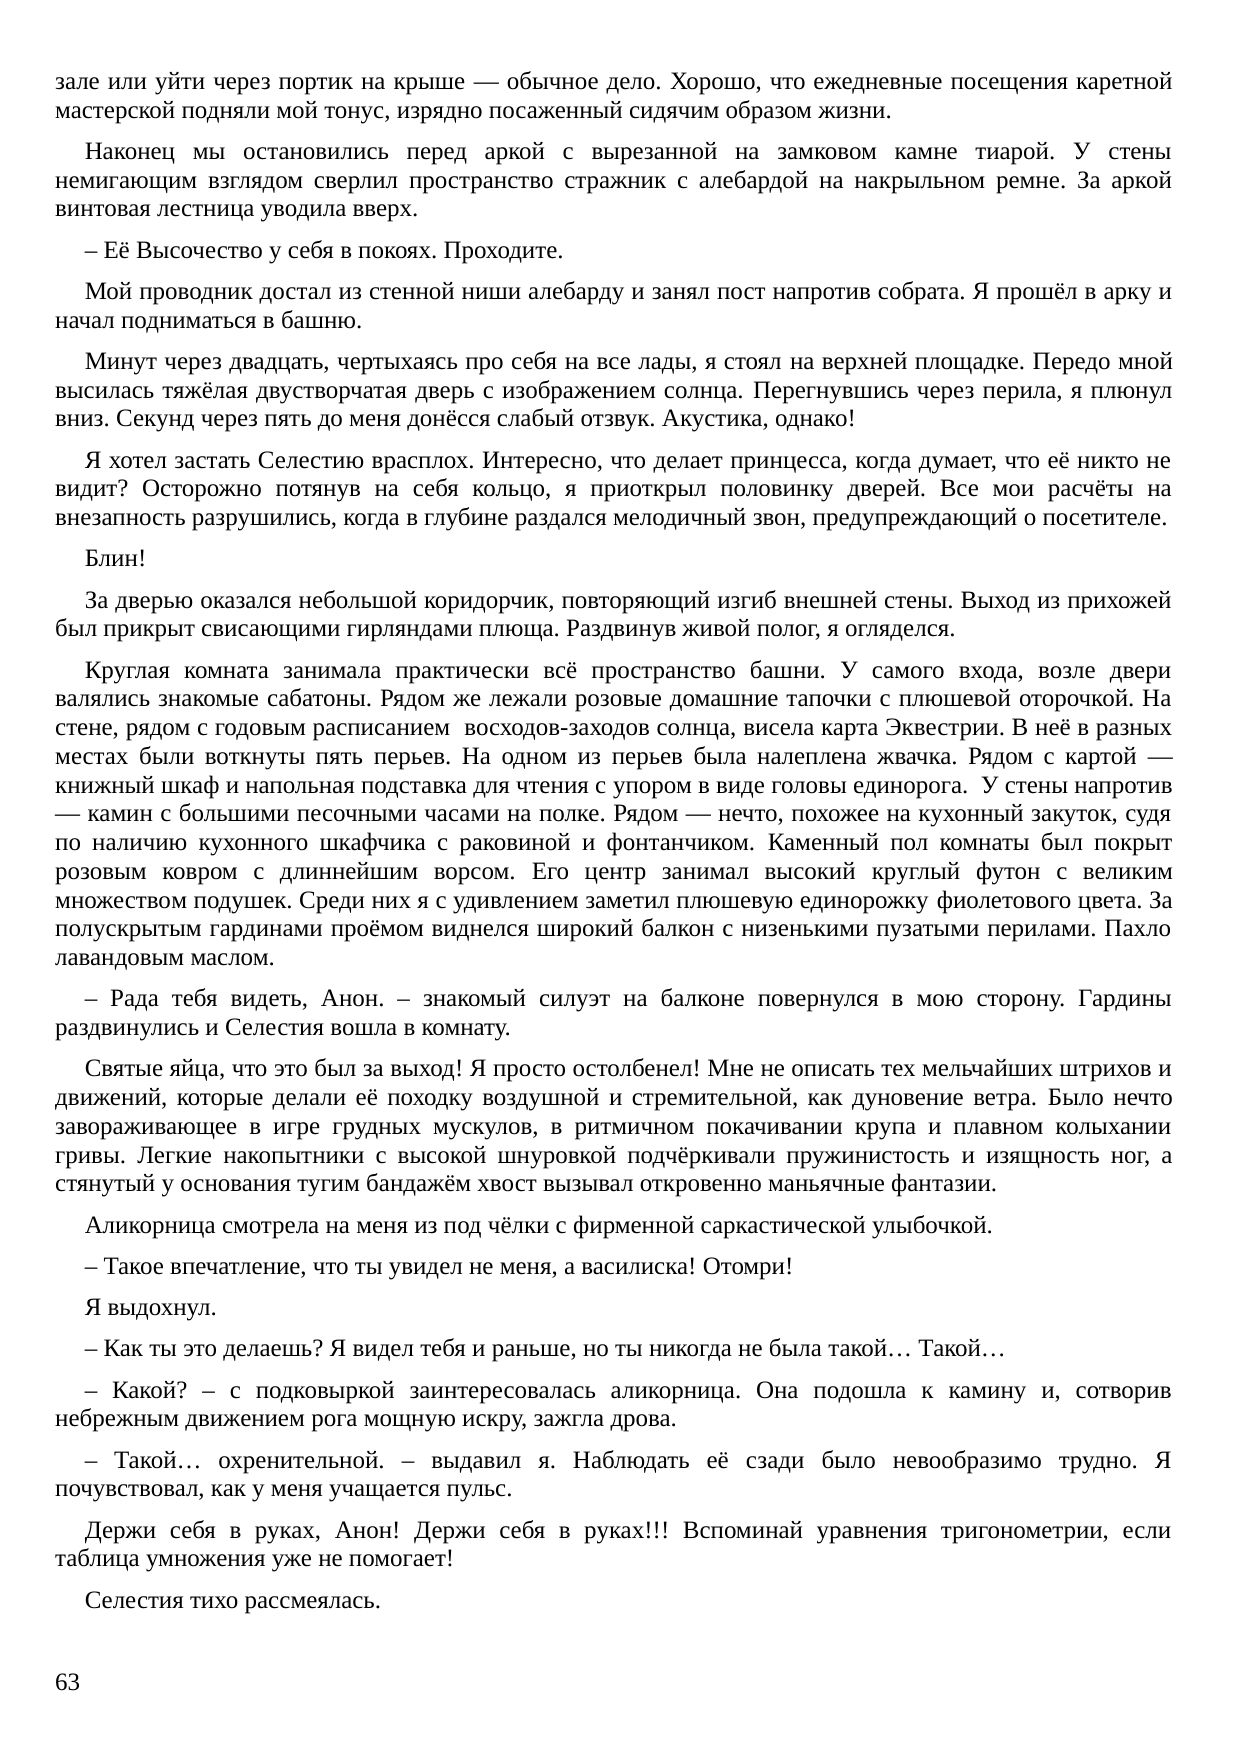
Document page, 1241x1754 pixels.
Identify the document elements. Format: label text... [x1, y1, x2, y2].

text Я выдохнул. [55, 1292, 1173, 1321]
text Селестия тихо рассмеялась. [55, 1585, 1173, 1613]
text Держи себя в руках, Анон! Держи себя в руках!!! Вспоминай уравнения тригонометрии, если таблица умножения уже не помогает! [55, 1515, 1173, 1572]
text – Её Высочество у себя в покоях. Проходите. [55, 235, 1173, 263]
text – Такое впечатление, что ты увидел не меня, а василиска! Отомри! [55, 1251, 1173, 1280]
text зале или уйти через портик на крыше — обычное дело. Хорошо, что ежедневные посещения каретной мастерской подняли мой тонус, изрядно посаженный сидячим образом жизни. [55, 66, 1173, 123]
text Круглая комната занимала практически всё пространство башни. У самого входа, возле двери валялись знакомые сабатоны. Рядом же лежали розовые домашние тапочки с плюшевой оторочкой. На стене, рядом с годовым расписанием восходов-заходов солнца, висела карта Эквестрии. В неё в разных местах были воткнуты пять перьев. На одном из перьев была налеплена жвачка. Рядом с картой — книжный шкаф и напольная подставка для чтения с упором в виде головы единорога. У стены напротив — камин с большими песочными часами на полке. Рядом — нечто, похожее на кухонный закуток, судя по наличию кухонного шкафчика с раковиной и фонтанчиком. Каменный пол комнаты был покрыт розовым ковром с длиннейшим ворсом. Его центр занимал высокий круглый футон с великим множеством подушек. Среди них я с удивлением заметил плюшевую единорожку фиолетового цвета. За полускрытым гардинами проёмом виднелся широкий балкон с низенькими пузатыми перилами. Пахло лавандовым маслом. [55, 655, 1173, 971]
text – Такой… охренительной. – выдавил я. Наблюдать её сзади было невообразимо трудно. Я почувствовал, как у меня учащается пульс. [55, 1445, 1173, 1502]
text Минут через двадцать, чертыхаясь про себя на все лады, я стоял на верхней площадке. Передо мной высилась тяжёлая двустворчатая дверь с изображением солнца. Перегнувшись через перила, я плюнул вниз. Секунд через пять до меня донёсся слабый отзвук. Акустика, однако! [55, 346, 1173, 432]
text Блин! [55, 543, 1173, 572]
text За дверью оказался небольшой коридорчик, повторяющий изгиб внешней стены. Выход из прихожей был прикрыт свисающими гирляндами плюща. Раздвинув живой полог, я огляделся. [55, 585, 1173, 642]
text Я хотел застать Селестию врасплох. Интересно, что делает принцесса, когда думает, что её никто не видит? Осторожно потянув на себя кольцо, я приоткрыл половинку дверей. Все мои расчёты на внезапность разрушились, когда в глубине раздался мелодичный звон, предупреждающий о посетителе. [55, 445, 1173, 531]
text Аликорница смотрела на меня из под чёлки с фирменной саркастической улыбочкой. [55, 1210, 1173, 1238]
text Наконец мы остановились перед аркой с вырезанной на замковом камне тиарой. У стены немигающим взглядом сверлил пространство стражник с алебардой на накрыльном ремне. За аркой винтовая лестница уводила вверх. [55, 136, 1173, 222]
text – Рада тебя видеть, Анон. – знакомый силуэт на балконе повернулся в мою сторону. Гардины раздвинулись и Селестия вошла в комнату. [55, 983, 1173, 1041]
text Мой проводник достал из стенной ниши алебарду и занял пост напротив собрата. Я прошёл в арку и начал подниматься в башню. [55, 276, 1173, 333]
text – Какой? – с подковыркой заинтересовалась аликорница. Она подошла к камину и, сотворив небрежным движением рога мощную искру, зажгла дрова. [55, 1375, 1173, 1432]
text Святые яйца, что это был за выход! Я просто остолбенел! Мне не описать тех мельчайших штрихов и движений, которые делали её походку воздушной и стремительной, как дуновение ветра. Было нечто завораживающее в игре грудных мускулов, в ритмичном покачивании крупа и плавном колыхании гривы. Легкие накопытники с высокой шнуровкой подчёркивали пружинистость и изящность ног, а стянутый у основания тугим бандажём хвост вызывал откровенно маньячные фантазии. [55, 1053, 1173, 1197]
text – Как ты это делаешь? Я видел тебя и раньше, но ты никогда не была такой… Такой… [55, 1333, 1173, 1362]
